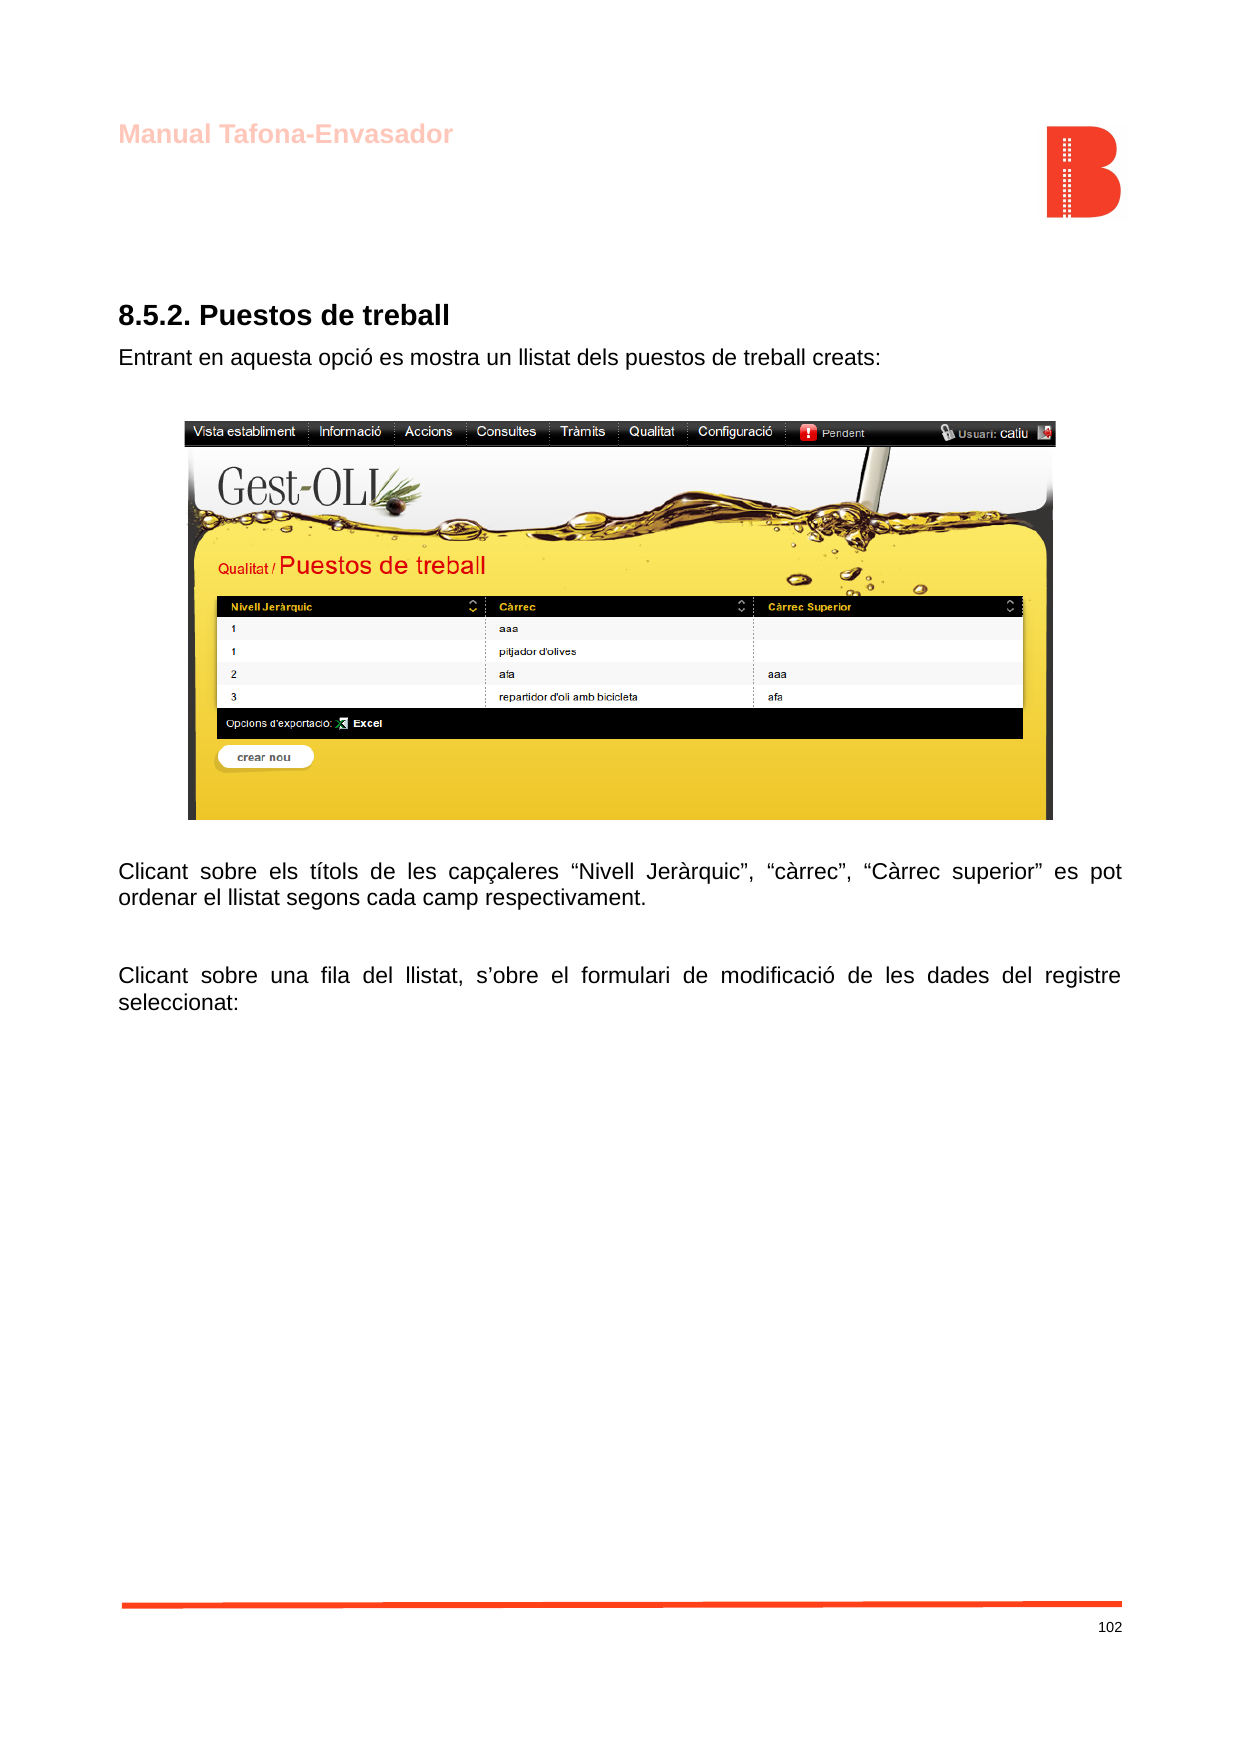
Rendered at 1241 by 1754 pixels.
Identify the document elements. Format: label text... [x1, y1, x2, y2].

text Clicant sobre una fila del llistat, s’obre el formulari de modificació de les dades del registre seleccionat: [118, 962, 1122, 1015]
text Entrant en aquesta opció es mostra un llistat dels puestos de treball creats: [118, 344, 1122, 370]
picture [184, 421, 1056, 820]
picture [1036, 124, 1130, 221]
subtitle 8.5.2. Puestos de treball [118, 298, 1122, 331]
text Clicant sobre els títols de les capçaleres “Nivell Jeràrquic”, “càrrec”, “Càrrec superior” es pot ordenar el llistat segons cada camp respectivament. [118, 858, 1122, 911]
